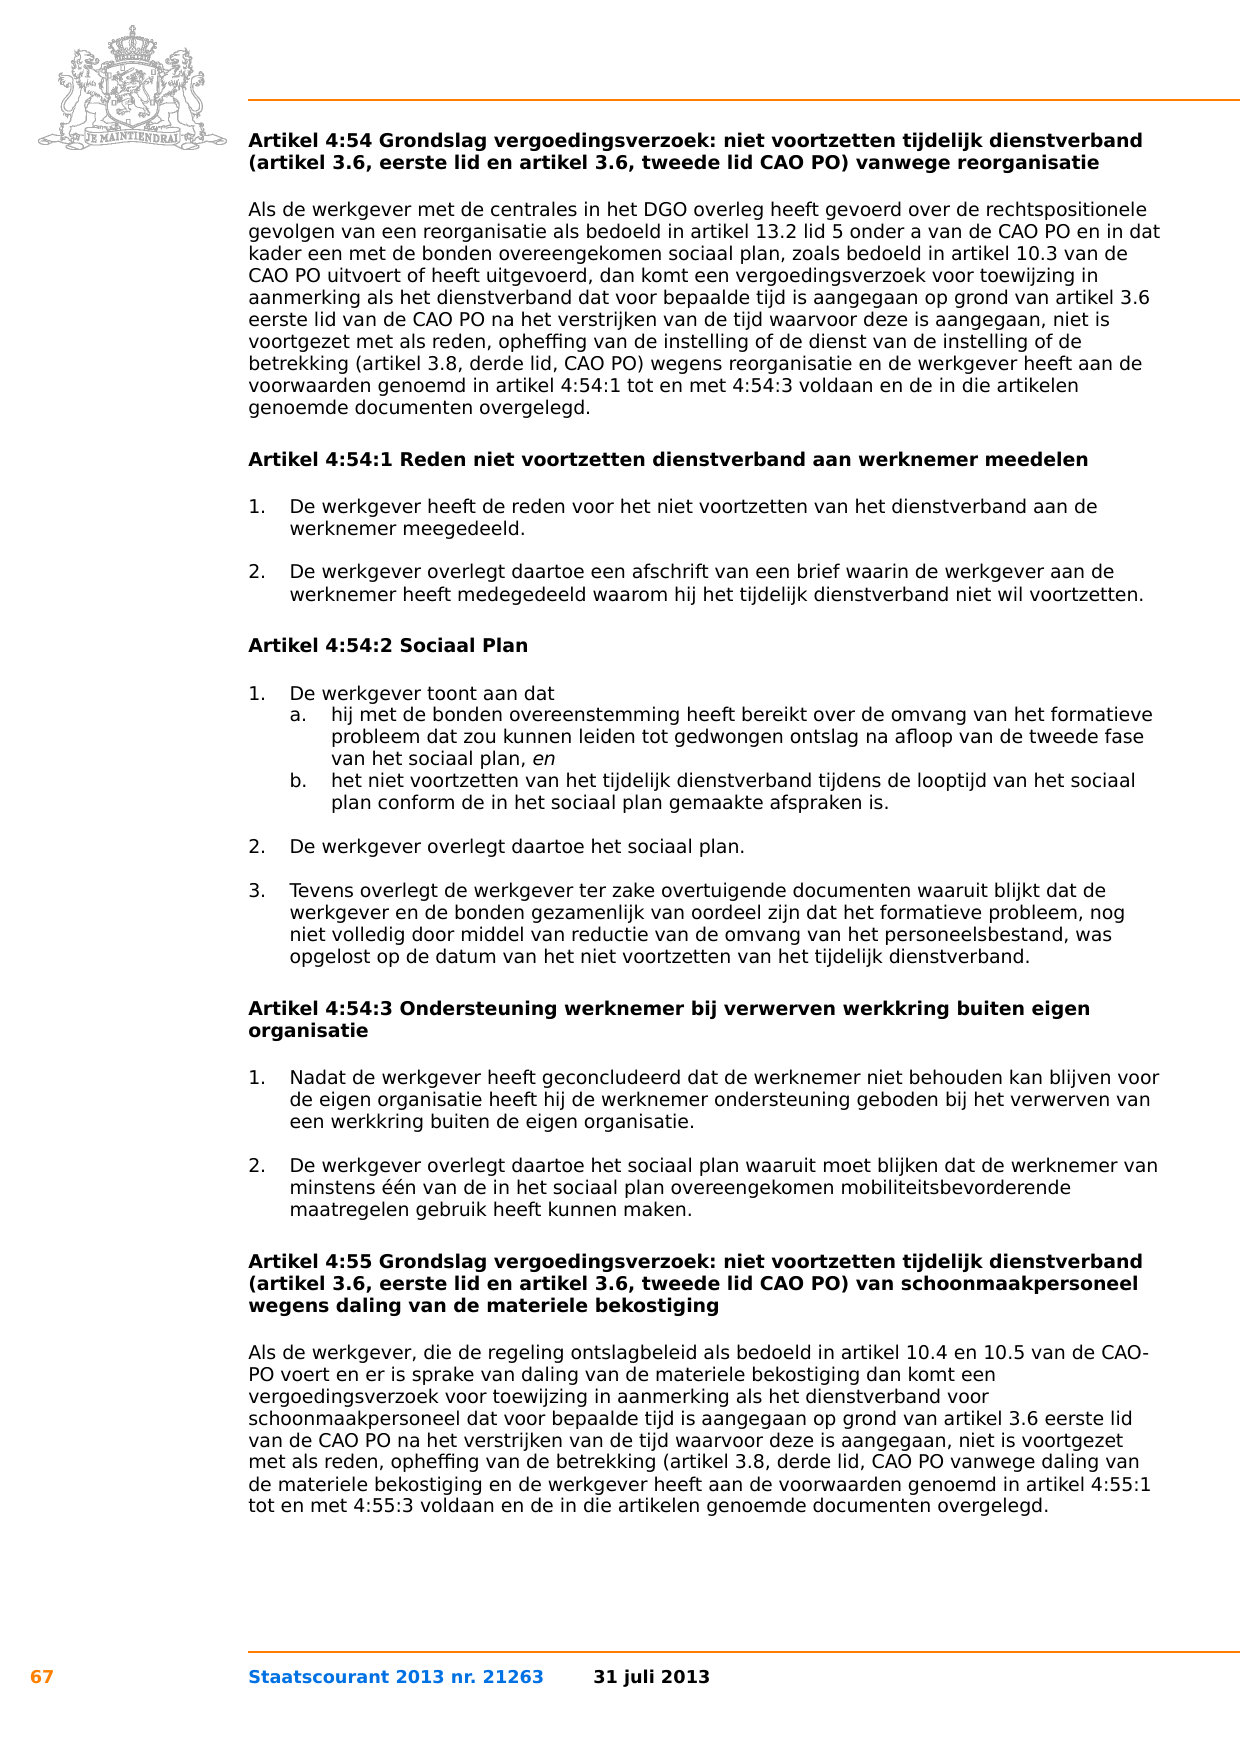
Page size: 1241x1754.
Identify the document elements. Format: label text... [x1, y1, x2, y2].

text Als de werkgever met de centrales in het DGO overleg heeft gevoerd over de rechtspositionele gevolgen van een reorganisatie als bedoeld in artikel 13.2 lid 5 onder a van de CAO PO en in dat kader een met de bonden overeengekomen sociaal plan, zoals bedoeld in artikel 10.3 van de CAO PO uitvoert of heeft uitgevoerd, dan komt een vergoedingsverzoek voor toewijzing in aanmerking als het dienstverband dat voor bepaalde tijd is aangegaan op grond van artikel 3.6 eerste lid van de CAO PO na het verstrijken van de tijd waarvoor deze is aangegaan, niet is voortgezet met als reden, opheffing van de instelling of de dienst van de instelling of de betrekking (artikel 3.8, derde lid, CAO PO) wegens reorganisatie en de werkgever heeft aan de voorwaarden genoemd in artikel 4:54:1 tot en met 4:54:3 voldaan en de in die artikelen genoemde documenten overgelegd. [248, 199, 1163, 419]
subtitle Artikel 4:54 Grondslag vergoedingsverzoek: niet voortzetten tijdelijk dienstverband (artikel 3.6, eerste lid en artikel 3.6, tweede lid CAO PO) vanwege reorganisatie [248, 130, 1163, 174]
text 2. De werkgever overlegt daartoe het sociaal plan. [248, 836, 1163, 858]
subtitle Artikel 4:54:1 Reden niet voortzetten dienstverband aan werknemer meedelen [248, 449, 1163, 471]
subtitle Artikel 4:54:2 Sociaal Plan [248, 635, 1163, 657]
text 2. De werkgever overlegt daartoe het sociaal plan waaruit moet blijken dat de werknemer van minstens één van de in het sociaal plan overeengekomen mobiliteitsbevorderende maatregelen gebruik heeft kunnen maken. [248, 1155, 1163, 1221]
text 1. De werkgever heeft de reden voor het niet voortzetten van het dienstverband aan de werknemer meegedeeld. [248, 496, 1163, 539]
text a. hij met de bonden overeenstemming heeft bereikt over de omvang van het formatieve probleem dat zou kunnen leiden tot gedwongen ontslag na afloop van de tweede fase van het sociaal plan, en [289, 704, 1163, 770]
text 3. Tevens overlegt de werkgever ter zake overtuigende documenten waaruit blijkt dat de werkgever en de bonden gezamenlijk van oordeel zijn dat het formatieve probleem, nog niet volledig door middel van reductie van de omvang van het personeelsbestand, was opgelost op de datum van het niet voortzetten van het tijdelijk dienstverband. [248, 880, 1163, 968]
subtitle Artikel 4:54:3 Ondersteuning werknemer bij verwerven werkkring buiten eigen organisatie [248, 998, 1163, 1042]
text Als de werkgever, die de regeling ontslagbeleid als bedoeld in artikel 10.4 en 10.5 van de CAO-PO voert en er is sprake van daling van de materiele bekostiging dan komt een vergoedingsverzoek voor toewijzing in aanmerking als het dienstverband voor schoonmaakpersoneel dat voor bepaalde tijd is aangegaan op grond van artikel 3.6 eerste lid van de CAO PO na het verstrijken van de tijd waarvoor deze is aangegaan, niet is voortgezet met als reden, opheffing van de betrekking (artikel 3.8, derde lid, CAO PO vanwege daling van de materiele bekostiging en de werkgever heeft aan de voorwaarden genoemd in artikel 4:55:1 tot en met 4:55:3 voldaan en de in die artikelen genoemde documenten overgelegd. [248, 1342, 1163, 1517]
text 1. De werkgever toont aan dat [248, 682, 1163, 704]
text 1. Nadat de werkgever heeft geconcludeerd dat de werknemer niet behouden kan blijven voor de eigen organisatie heeft hij de werknemer ondersteuning geboden bij het verwerven van een werkkring buiten de eigen organisatie. [248, 1067, 1163, 1133]
text 2. De werkgever overlegt daartoe een afschrift van een brief waarin de werkgever aan de werknemer heeft medegedeeld waarom hij het tijdelijk dienstverband niet wil voortzetten. [248, 561, 1163, 605]
text b. het niet voortzetten van het tijdelijk dienstverband tijdens de looptijd van het sociaal plan conform de in het sociaal plan gemaakte afspraken is. [289, 770, 1163, 814]
subtitle Artikel 4:55 Grondslag vergoedingsverzoek: niet voortzetten tijdelijk dienstverband (artikel 3.6, eerste lid en artikel 3.6, tweede lid CAO PO) van schoonmaakpersoneel wegens daling van de materiele bekostiging [248, 1251, 1163, 1317]
picture [38, 25, 227, 150]
